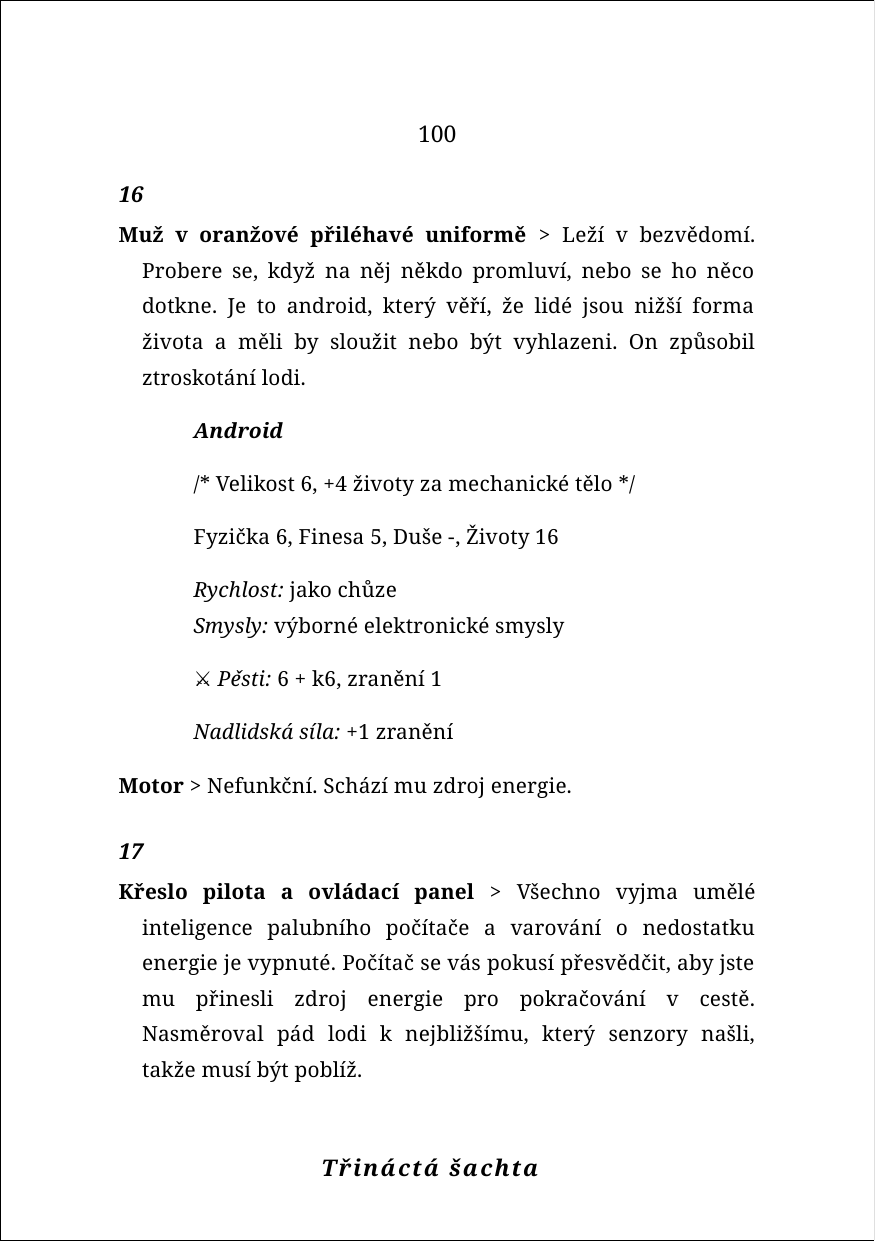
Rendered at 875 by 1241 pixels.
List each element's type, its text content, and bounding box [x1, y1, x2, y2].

list Fyzička 6, Finesa 5, Duše -, Životy 16 [156, 522, 756, 551]
list Rychlost: jako chůze [156, 576, 756, 604]
text Muž v oranžové přiléhavé uniformě > Leží v bezvědomí. Probere se, když na něj někdo promluví, nebo se ho něco dotkne. Je to android, který věří, že lidé jsou nižší forma života a měli by sloužit nebo být vyhlazeni. On způsobil ztroskotání lodi. [118, 221, 756, 391]
text Křeslo pilota a ovládací panel > Všechno vyjma umělé inteligence palubního počítače a varování o nedostatku energie je vypnuté. Počítač se vás pokusí přesvědčit, aby jste mu přinesli zdroj energie pro pokračování v cestě. Nasměroval pád lodi k nejbližšímu, který senzory našli, takže musí být poblíž. [118, 877, 756, 1083]
list Nadlidská síla: +1 zranění [156, 717, 756, 746]
list ⚔ Pěsti: 6 + k6, zranění 1 [156, 664, 756, 693]
subtitle 16 [118, 179, 756, 209]
text Motor > Nefunkční. Schází mu zdroj energie. [118, 771, 756, 799]
subtitle 17 [118, 836, 756, 866]
list Smysly: výborné elektronické smysly [156, 611, 756, 639]
list Android [156, 416, 756, 444]
list /* Velikost 6, +4 životy za mechanické tělo */ [156, 469, 756, 497]
